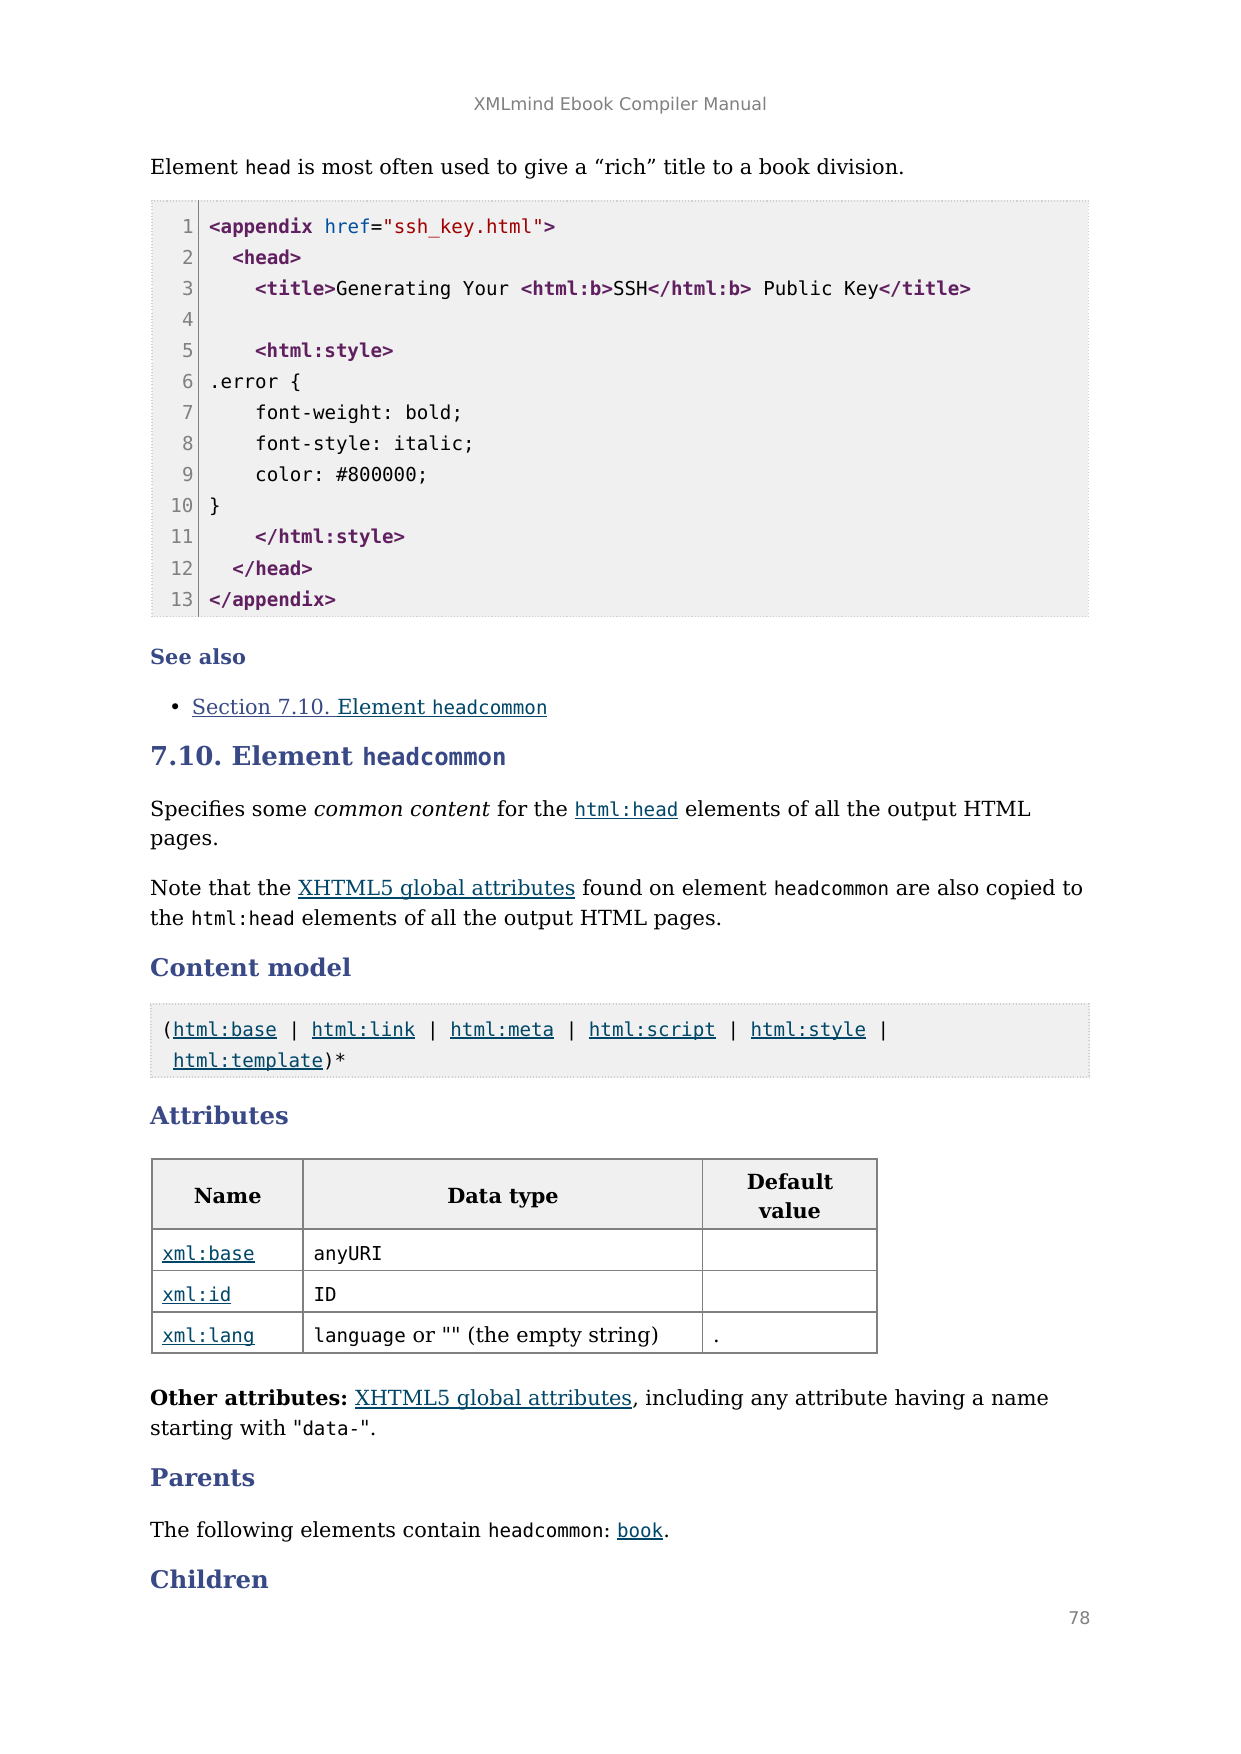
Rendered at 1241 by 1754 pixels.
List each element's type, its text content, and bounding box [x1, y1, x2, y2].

list Section 7.10. Element headcommon [150, 690, 1090, 719]
text Note that the XHTML5 global attributes found on element headcommon are also copied to the html:head elements of all the output HTML pages. [150, 871, 1090, 930]
table_header Data type [304, 1160, 702, 1228]
text Specifies some common content for the html:head elements of all the output HTML pages. [150, 792, 1090, 851]
text Attributes [150, 1099, 1090, 1130]
table_header 1 2 3 4 5 6 7 8 9 10 11 12 13 [152, 200, 198, 616]
text Element head is most often used to give a “rich” title to a book division. [150, 150, 1090, 179]
table_cell xml:id [153, 1271, 302, 1311]
table_header Name [153, 1160, 302, 1228]
table_cell [703, 1230, 876, 1269]
text (html:base | html:link | html:meta | html:script | html:style | html:template)* [150, 1003, 1090, 1078]
subtitle 7.10. Element headcommon [150, 740, 1090, 771]
text Children [150, 1563, 1090, 1594]
table_cell . [703, 1313, 876, 1352]
table_cell xml:lang [153, 1313, 302, 1352]
text Other attributes: XHTML5 global attributes, including any attribute having a name starting with "data-". [150, 1381, 1090, 1440]
text See also [150, 638, 1090, 669]
table_cell xml:base [153, 1230, 302, 1269]
table_cell language or "" (the empty string) [304, 1313, 702, 1352]
text The following elements contain headcommon: book. [150, 1513, 1090, 1542]
table_header <appendix href="ssh_key.html"> <head> <title>Generating Your <html:b>SSH</html:b> Public Key</title> <html:style> .error { font-weight: bold; font-style: italic; color: #800000; } </html:style> </head> </appendix> [199, 200, 1088, 616]
text Parents [150, 1461, 1090, 1492]
table_cell anyURI [304, 1230, 702, 1269]
table_cell ID [304, 1271, 702, 1311]
table_cell [703, 1271, 876, 1311]
table_header Default value [703, 1160, 876, 1228]
text Content model [150, 951, 1090, 982]
